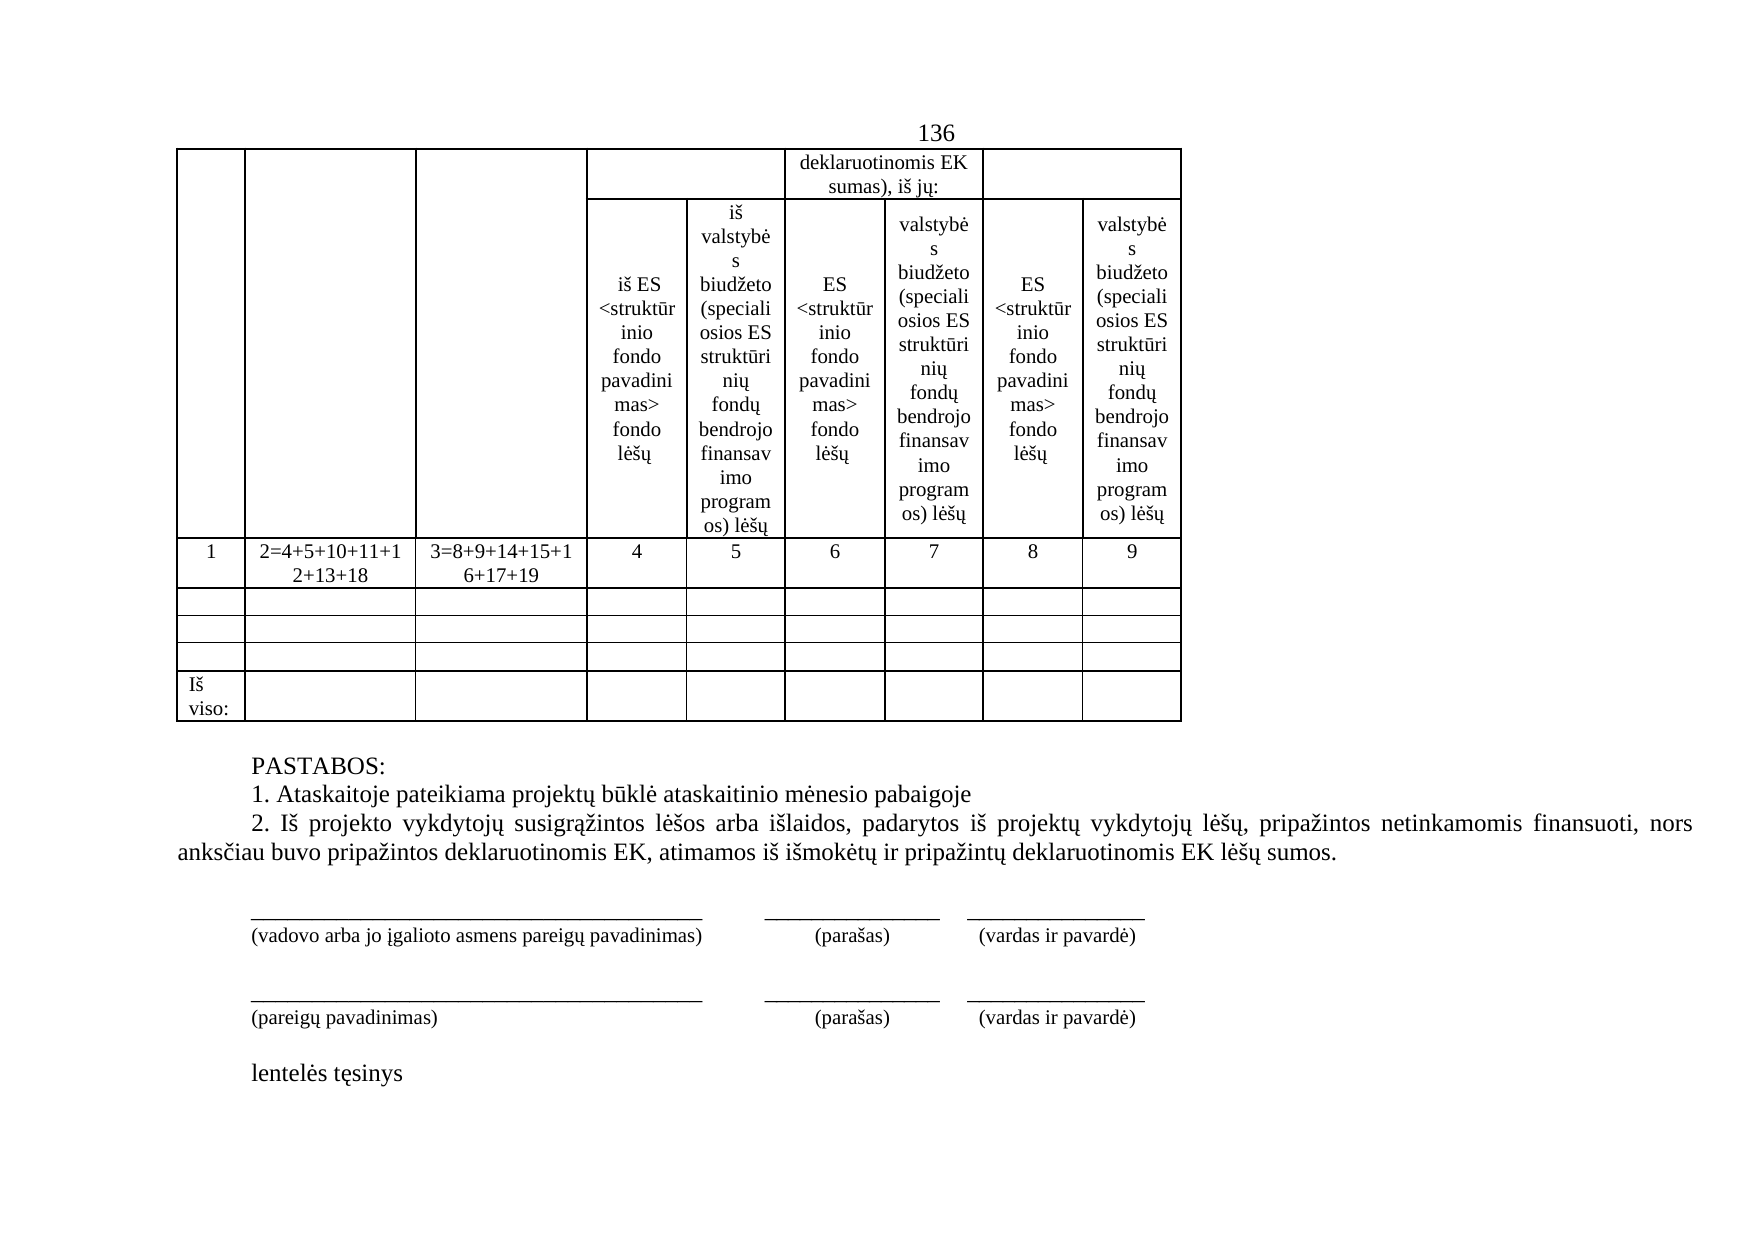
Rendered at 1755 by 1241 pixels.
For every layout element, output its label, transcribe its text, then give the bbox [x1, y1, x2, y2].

table_cell [246, 616, 415, 642]
table_cell 2=4+5+10+11+12+13+18 [246, 539, 415, 587]
table_cell [786, 616, 884, 642]
table_cell [588, 150, 784, 198]
table_cell [1083, 672, 1180, 720]
table_cell [416, 589, 586, 615]
table_cell 6 [786, 539, 884, 587]
text lentelės tęsinys [177, 1058, 1695, 1086]
table_cell [178, 589, 244, 615]
table_cell [416, 643, 586, 670]
table_cell [178, 643, 244, 670]
table_cell 3=8+9+14+15+16+17+19 [416, 539, 586, 587]
text 1. Ataskaitoje pateikiama projektų būklė ataskaitinio mėnesio pabaigoje [177, 779, 1695, 808]
table_cell [886, 616, 982, 642]
table_cell [984, 672, 1082, 720]
table_cell [786, 672, 884, 720]
table_cell [984, 150, 1180, 198]
table_cell valstybės biudžeto (specialiosios ES struktūrinių fondų bendrojo finansavimo programos) lėšų [886, 200, 982, 537]
table_cell 9 [1083, 539, 1180, 587]
table_cell [417, 150, 586, 537]
table_cell Iš viso: [178, 672, 244, 720]
table_cell [687, 616, 784, 642]
table_cell 8 [984, 539, 1082, 587]
text PASTABOS: [177, 751, 1695, 779]
table_cell [687, 643, 784, 670]
table_cell [588, 672, 686, 720]
table_cell iš valstybės biudžeto (specialiosios ES struktūrinių fondų bendrojo finansavimo programos) lėšų [688, 200, 784, 537]
table_cell deklaruotinomis EK sumas), iš jų: [786, 150, 982, 198]
table_cell 5 [687, 539, 784, 587]
table_cell [416, 616, 586, 642]
table_cell [588, 643, 686, 670]
table_cell [416, 672, 586, 720]
table_cell [886, 643, 982, 670]
table_cell [984, 589, 1082, 615]
table_cell [1083, 589, 1180, 615]
table_cell ES <struktūrinio fondo pavadinimas> fondo lėšų [984, 200, 1082, 537]
table_cell [984, 616, 1082, 642]
table_cell [246, 643, 415, 670]
table_cell [246, 672, 415, 720]
table_cell [984, 643, 1082, 670]
table_cell 1 [178, 539, 244, 587]
table_cell [246, 150, 415, 537]
table_cell iš ES <struktūrinio fondo pavadinimas> fondo lėšų [588, 200, 686, 537]
table_cell [246, 589, 415, 615]
table_cell [786, 589, 884, 615]
table_cell 7 [886, 539, 982, 587]
table_cell [588, 616, 686, 642]
table_cell [687, 672, 784, 720]
table_cell valstybės biudžeto (specialiosios ES struktūrinių fondų bendrojo finansavimo programos) lėšų [1084, 200, 1180, 537]
table_cell [786, 643, 884, 670]
text (pareigų pavadinimas) (parašas) (vardas ir pavardė) [177, 1005, 1695, 1029]
table_cell 4 [588, 539, 686, 587]
table_cell [687, 589, 784, 615]
text (vadovo arba jo įgalioto asmens pareigų pavadinimas) (parašas) (vardas ir pavardė) [177, 923, 1695, 947]
table_cell [886, 672, 982, 720]
table_cell ES <struktūrinio fondo pavadinimas> fondo lėšų [786, 200, 884, 537]
table_cell [178, 616, 244, 642]
text 2. Iš projekto vykdytojų susigrąžintos lėšos arba išlaidos, padarytos iš projektų vykdytojų lėšų, pripažintos netinkamomis finansuoti, nors anksčiau buvo pripažintos deklaruotinomis EK, atimamos iš išmokėtų ir pripažintų deklaruotinomis EK lėšų sumos. [177, 808, 1695, 866]
table_cell [588, 589, 686, 615]
table_cell [1083, 643, 1180, 670]
table_cell [1083, 616, 1180, 642]
table_cell [886, 589, 982, 615]
table_cell [178, 150, 244, 537]
